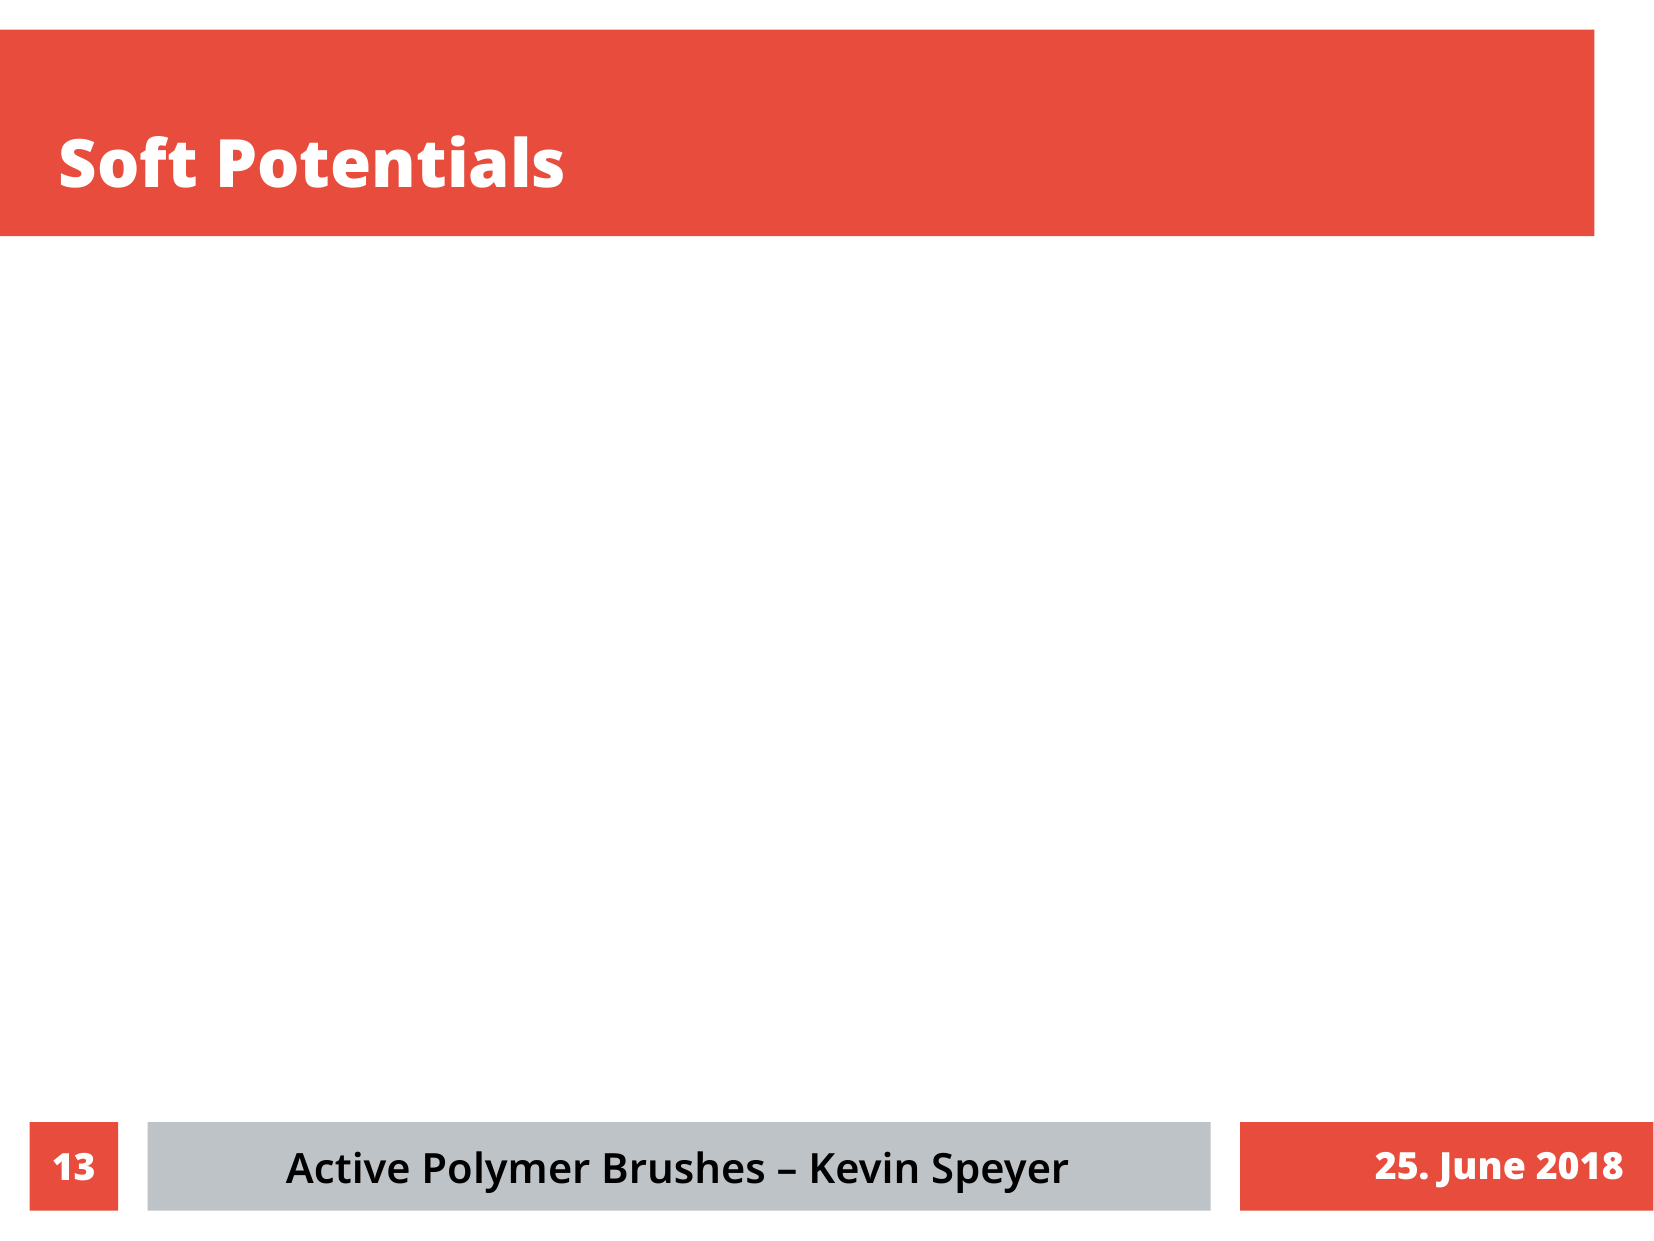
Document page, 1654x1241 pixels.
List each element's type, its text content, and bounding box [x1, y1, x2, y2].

title Soft Potentials [59, 59, 1595, 207]
text_box Active Polymer Brushes – Kevin Speyer [149, 1138, 1206, 1198]
